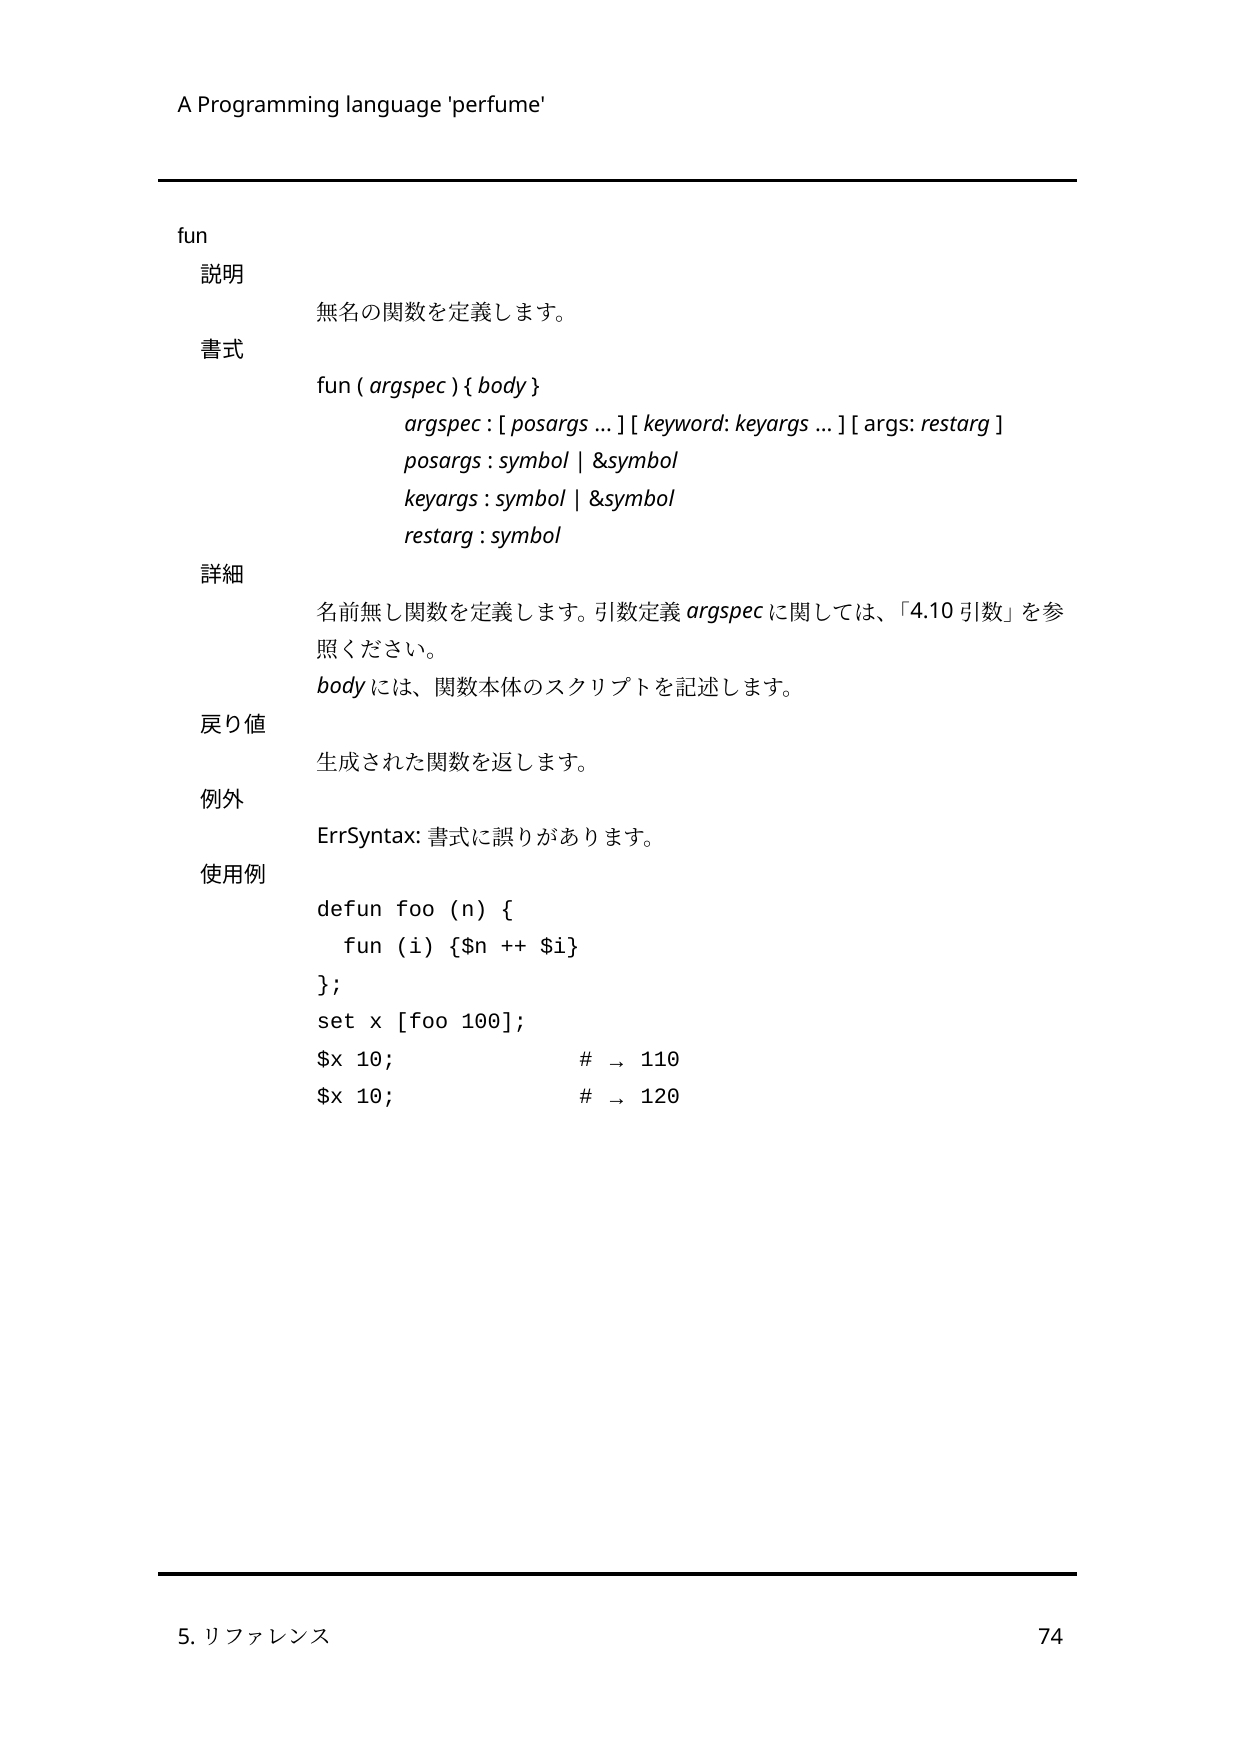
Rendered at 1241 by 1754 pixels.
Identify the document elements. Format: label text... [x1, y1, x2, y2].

table_header 説明 [200, 254, 317, 329]
table_cell 生成された関数を返します。 [317, 704, 1063, 779]
table_header 無名の関数を定義します。 [317, 254, 1063, 329]
table_cell 例外 [200, 779, 317, 854]
table_cell 戻り値 [200, 704, 317, 779]
subtitle fun [177, 217, 1063, 254]
table_cell defun foo (n) { fun (i) {$n ++ $i} }; set x [foo 100]; $x 10; # → 110 $x 10; # → 120 [317, 854, 1063, 1117]
table_cell 書式 [200, 329, 317, 554]
table_cell fun ( argspec ) { body } argspec : [ posargs ... ] [ keyword: keyargs ... ] [ args: restarg ] posargs : symbol | &symbol keyargs : symbol | &symbol restarg : symbol [317, 329, 1063, 554]
table_cell ErrSyntax: 書式に誤りがあります。 [317, 779, 1063, 854]
table_cell 詳細 [200, 554, 317, 704]
table_cell 使用例 [200, 854, 317, 1117]
table_cell 名前無し関数を定義します。引数定義argspecに関しては、「4.10 引数」を参照ください。 bodyには、関数本体のスクリプトを記述します。 [317, 554, 1063, 704]
